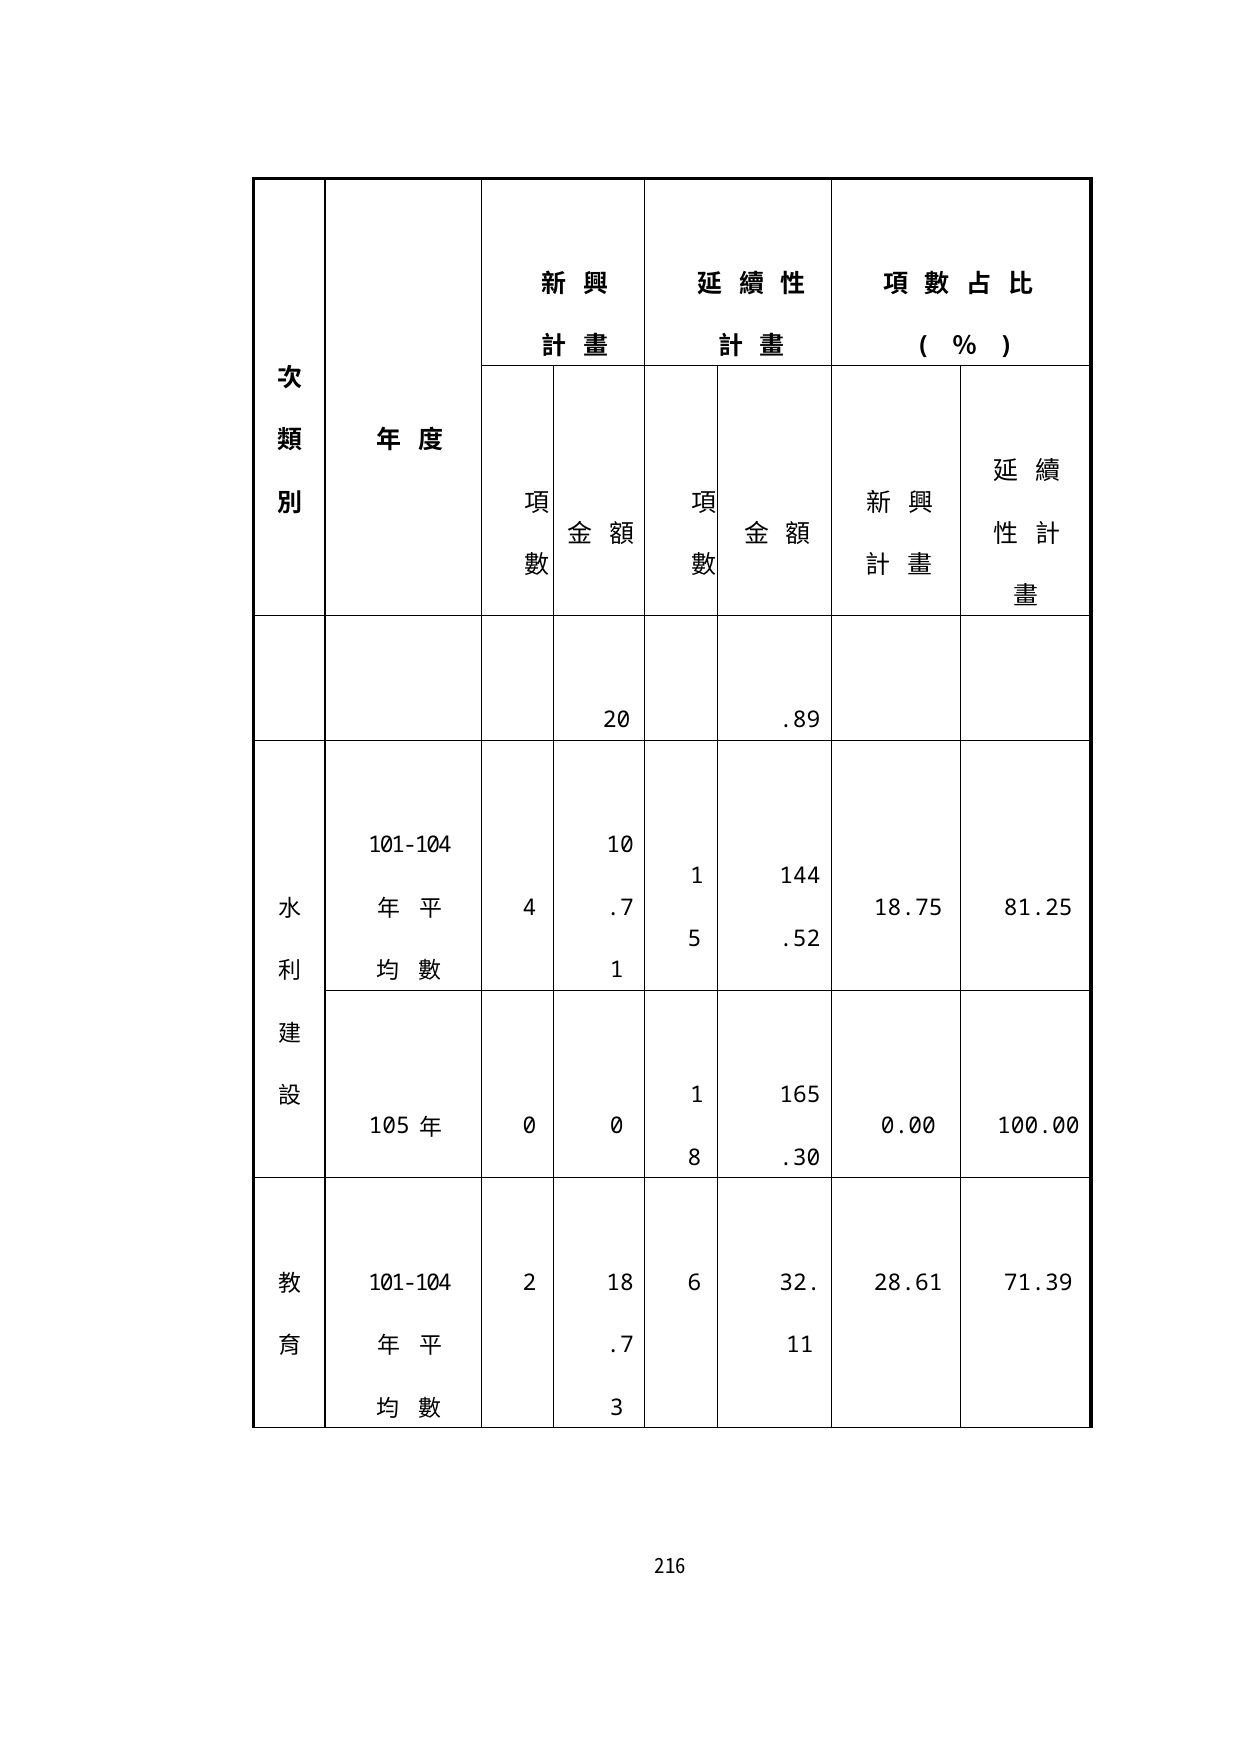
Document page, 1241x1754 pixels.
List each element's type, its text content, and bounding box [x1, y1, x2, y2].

table_header 年度 [326, 180, 481, 615]
table_cell 100.00 [961, 991, 1089, 1177]
table_cell 10.71 [554, 741, 644, 990]
table_header 項數占比(％) [832, 180, 1089, 365]
table_cell 101-104年平均數 [326, 741, 481, 990]
table_cell [255, 616, 324, 740]
table_cell 20 [554, 616, 644, 740]
table_cell 144.52 [718, 741, 831, 990]
table_cell 0 [554, 991, 644, 1177]
table_cell 18.73 [554, 1178, 644, 1427]
table_cell 2 [482, 1178, 553, 1427]
table_cell 4 [482, 741, 553, 990]
table_cell .89 [718, 616, 831, 740]
table_cell 165.30 [718, 991, 831, 1177]
table_cell 101-104年平均數 [326, 1178, 481, 1427]
table_cell 0 [482, 991, 553, 1177]
table_cell 105年 [326, 991, 481, 1177]
table_cell [832, 616, 960, 740]
table_cell 0.00 [832, 991, 960, 1177]
table_cell 新興計畫 [832, 366, 960, 615]
table_cell 28.61 [832, 1178, 960, 1427]
table_header 新興計畫 [482, 180, 644, 365]
table_cell 81.25 [961, 741, 1089, 990]
table_cell 項數 [645, 366, 717, 615]
table_cell 延續性計畫 [961, 366, 1089, 615]
table_cell 金額 [554, 366, 644, 615]
table_cell 水利建設 [255, 741, 324, 1177]
table_cell 32.11 [718, 1178, 831, 1427]
table_cell 18.75 [832, 741, 960, 990]
table_header 次類別 [255, 180, 324, 615]
table_cell 金額 [718, 366, 831, 615]
table_cell 項數 [482, 366, 553, 615]
table_cell [326, 616, 481, 740]
table_cell [645, 616, 717, 740]
table_cell 71.39 [961, 1178, 1089, 1427]
table_header 延續性計畫 [645, 180, 831, 365]
table_cell 6 [645, 1178, 717, 1427]
table_cell 15 [645, 741, 717, 990]
table_cell [961, 616, 1089, 740]
table_cell 18 [645, 991, 717, 1177]
table_cell 教育 [255, 1178, 324, 1427]
table_cell [482, 616, 553, 740]
